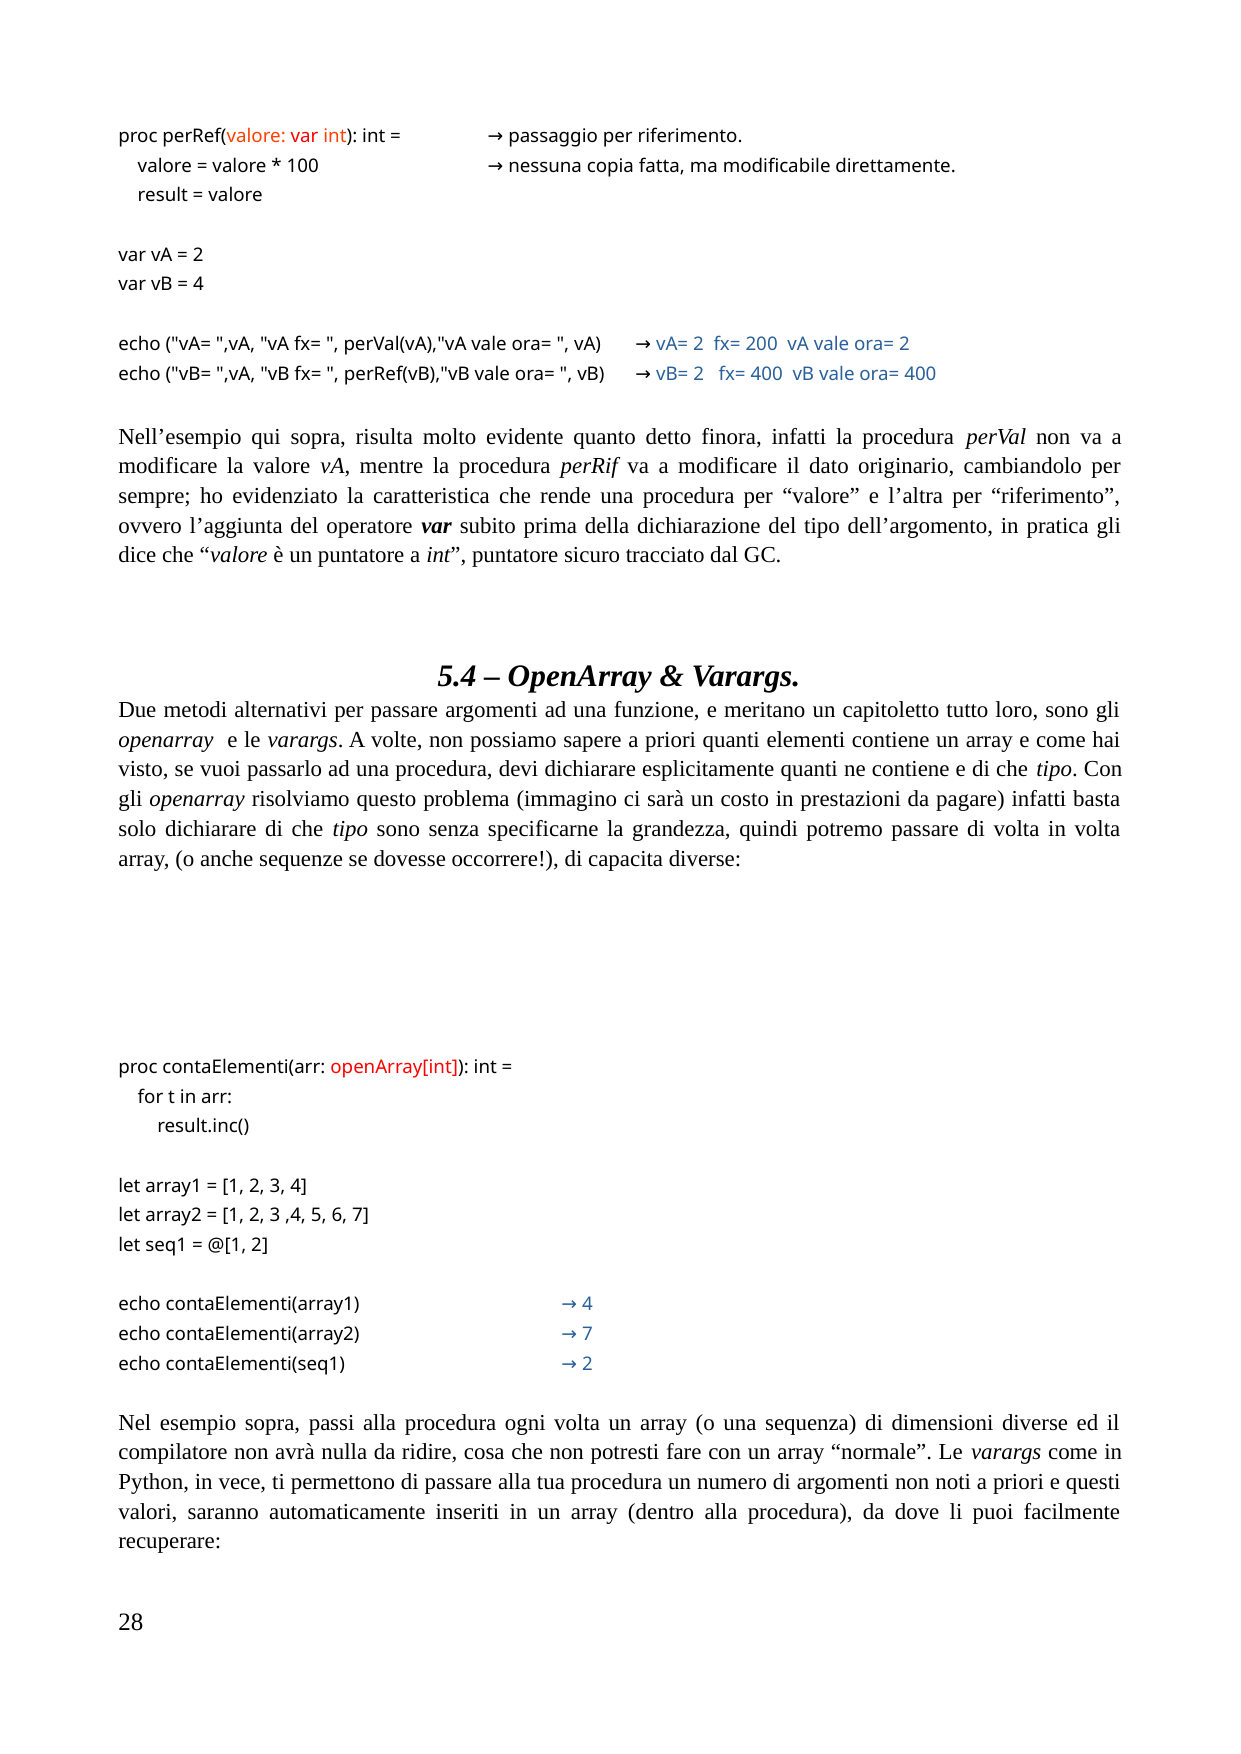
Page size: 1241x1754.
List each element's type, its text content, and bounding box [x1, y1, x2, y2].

text valore = valore * 100 → nessuna copia fatta, ma modificabile direttamente. [118, 148, 1122, 177]
text Due metodi alternativi per passare argomenti ad una funzione, e meritano un capitoletto tutto loro, sono gli openarray e le varargs. A volte, non possiamo sapere a priori quanti elementi contiene un array e come hai visto, se vuoi passarlo ad una procedura, devi dichiarare esplicitamente quanti ne contiene e di che tipo. Con gli openarray risolviamo questo problema (immagino ci sarà un costo in prestazioni da pagare) infatti basta solo dichiarare di che tipo sono senza specificarne la grandezza, quindi potremo passare di volta in volta array, (o anche sequenze se dovesse occorrere!), di capacita diverse: [118, 693, 1122, 871]
text proc contaElementi(arr: openArray[int]): int = [118, 1049, 1122, 1079]
text result.inc() [118, 1108, 1122, 1138]
text echo contaElementi(array2) → 7 [118, 1316, 1122, 1346]
text 5.4 – OpenArray & Varargs. [118, 657, 1122, 693]
text var vA = 2 [118, 237, 1122, 267]
text echo contaElementi(array1) → 4 [118, 1287, 1122, 1316]
text let array2 = [1, 2, 3 ,4, 5, 6, 7] [118, 1197, 1122, 1227]
text var vB = 4 [118, 267, 1122, 296]
text echo ("vA= ",vA, "vA fx= ", perVal(vA),"vA vale ora= ", vA) → vA= 2 fx= 200 vA vale ora= 2 echo ("vB= ",vA, "vB fx= ", perRef(vB),"vB vale ora= ", vB) → vB= 2 fx= 400 vB vale ora= 400 [118, 326, 1122, 419]
text proc perRef(valore: var int): int = → passaggio per riferimento. [118, 118, 1122, 148]
text Nell’esempio qui sopra, risulta molto evidente quanto detto finora, infatti la procedura perVal non va a modificare la valore vA, mentre la procedura perRif va a modificare il dato originario, cambiandolo per sempre; ho evidenziato la caratteristica che rende una procedura per “valore” e l’altra per “riferimento”, ovvero l’aggiunta del operatore var subito prima della dichiarazione del tipo dell’argomento, in pratica gli dice che “valore è un puntatore a int”, puntatore sicuro tracciato dal GC. [118, 419, 1122, 568]
text Nel esempio sopra, passi alla procedura ogni volta un array (o una sequenza) di dimensioni diverse ed il compilatore non avrà nulla da ridire, cosa che non potresti fare con un array “normale”. Le varargs come in Python, in vece, ti permettono di passare alla tua procedura un numero di argomenti non noti a priori e questi valori, saranno automaticamente inseriti in un array (dentro alla procedura), da dove li puoi facilmente recuperare: [118, 1405, 1122, 1554]
text result = valore [118, 177, 1122, 207]
text echo contaElementi(seq1) → 2 [118, 1346, 1122, 1376]
text for t in arr: [118, 1079, 1122, 1108]
text let array1 = [1, 2, 3, 4] [118, 1168, 1122, 1197]
text let seq1 = @[1, 2] [118, 1227, 1122, 1257]
